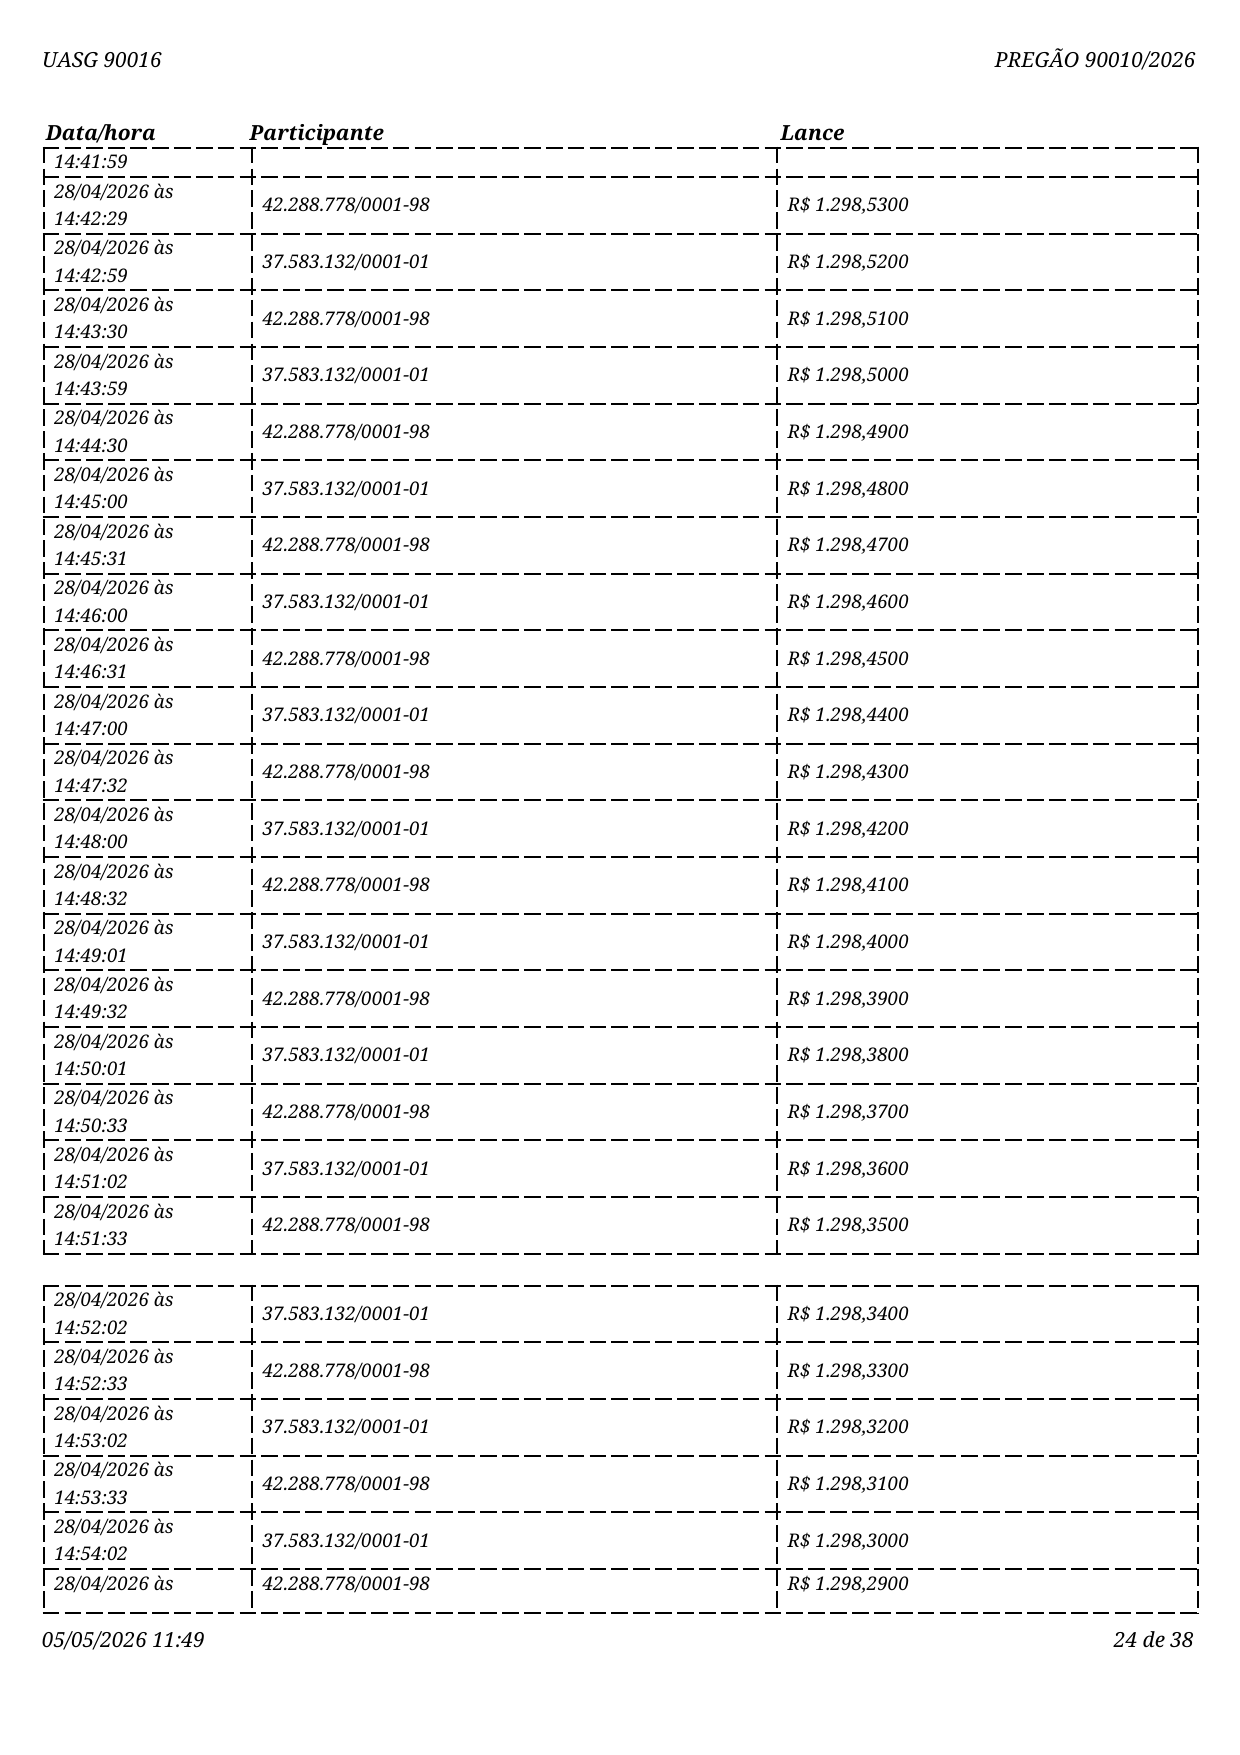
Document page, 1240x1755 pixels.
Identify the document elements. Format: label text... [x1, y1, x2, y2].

table_cell 37.583.132/0001-01 [252, 1026, 777, 1083]
table_cell 28/04/2026 às 14:43:30 [44, 289, 252, 346]
table_cell 42.288.778/0001-98 [252, 1568, 777, 1612]
table_cell R$ 1.298,3500 [777, 1196, 1198, 1253]
table_cell 28/04/2026 às 14:53:02 [44, 1398, 252, 1454]
table_cell 28/04/2026 às [44, 1568, 252, 1612]
table_cell 28/04/2026 às 14:53:33 [44, 1455, 252, 1511]
table_cell 42.288.778/0001-98 [252, 403, 777, 459]
table_cell 37.583.132/0001-01 [252, 686, 777, 743]
table_header R$ 1.298,3400 [777, 1285, 1198, 1341]
table_cell 28/04/2026 às 14:45:00 [44, 459, 252, 516]
table_cell 28/04/2026 às 14:47:32 [44, 743, 252, 799]
table_cell 37.583.132/0001-01 [252, 1398, 777, 1454]
table_cell 37.583.132/0001-01 [252, 459, 777, 516]
table_cell 37.583.132/0001-01 [252, 913, 777, 969]
table_cell 42.288.778/0001-98 [252, 969, 777, 1026]
table_cell R$ 1.298,5300 [777, 176, 1198, 233]
table_cell 42.288.778/0001-98 [252, 856, 777, 913]
table_cell 42.288.778/0001-98 [252, 516, 777, 573]
table_cell 28/04/2026 às 14:42:59 [44, 233, 252, 289]
table_cell R$ 1.298,3100 [777, 1455, 1198, 1511]
table_cell 42.288.778/0001-98 [252, 1196, 777, 1253]
table_cell R$ 1.298,4100 [777, 856, 1198, 913]
table_cell 37.583.132/0001-01 [252, 1511, 777, 1568]
table_cell R$ 1.298,4200 [777, 799, 1198, 856]
table_cell [252, 147, 777, 176]
table_cell 42.288.778/0001-98 [252, 629, 777, 686]
table_cell 42.288.778/0001-98 [252, 1341, 777, 1398]
table_cell R$ 1.298,3800 [777, 1026, 1198, 1083]
table_cell R$ 1.298,2900 [777, 1568, 1198, 1612]
table_cell 42.288.778/0001-98 [252, 743, 777, 799]
table_cell 28/04/2026 às 14:47:00 [44, 686, 252, 743]
table_cell 28/04/2026 às 14:51:33 [44, 1196, 252, 1253]
table_header 37.583.132/0001-01 [252, 1285, 777, 1341]
table_cell 28/04/2026 às 14:51:02 [44, 1139, 252, 1196]
table_cell R$ 1.298,3900 [777, 969, 1198, 1026]
table_cell 28/04/2026 às 14:48:00 [44, 799, 252, 856]
table_cell [777, 147, 1198, 176]
table_cell 42.288.778/0001-98 [252, 176, 777, 233]
table_cell 42.288.778/0001-98 [252, 1083, 777, 1139]
table_cell R$ 1.298,5000 [777, 346, 1198, 403]
table_cell 28/04/2026 às 14:46:31 [44, 629, 252, 686]
table_cell R$ 1.298,5100 [777, 289, 1198, 346]
table_cell R$ 1.298,5200 [777, 233, 1198, 289]
table_cell R$ 1.298,3600 [777, 1139, 1198, 1196]
table_cell R$ 1.298,4900 [777, 403, 1198, 459]
table_cell R$ 1.298,3700 [777, 1083, 1198, 1139]
table_header 28/04/2026 às 14:52:02 [44, 1285, 252, 1341]
table_cell R$ 1.298,3200 [777, 1398, 1198, 1454]
table_cell R$ 1.298,4000 [777, 913, 1198, 969]
table_cell 37.583.132/0001-01 [252, 799, 777, 856]
table_cell 42.288.778/0001-98 [252, 289, 777, 346]
table_cell 28/04/2026 às 14:43:59 [44, 346, 252, 403]
table_cell 28/04/2026 às 14:48:32 [44, 856, 252, 913]
table_cell 28/04/2026 às 14:52:33 [44, 1341, 252, 1398]
table_cell R$ 1.298,4700 [777, 516, 1198, 573]
table_cell 28/04/2026 às 14:42:29 [44, 176, 252, 233]
table_cell 28/04/2026 às 14:50:01 [44, 1026, 252, 1083]
table_cell 28/04/2026 às 14:49:01 [44, 913, 252, 969]
table_cell 37.583.132/0001-01 [252, 573, 777, 629]
table_cell 28/04/2026 às 14:49:32 [44, 969, 252, 1026]
table_cell 37.583.132/0001-01 [252, 1139, 777, 1196]
table_cell R$ 1.298,3000 [777, 1511, 1198, 1568]
table_cell R$ 1.298,4800 [777, 459, 1198, 516]
table_cell 14:41:59 [44, 147, 252, 176]
table_cell 28/04/2026 às 14:46:00 [44, 573, 252, 629]
table_cell 37.583.132/0001-01 [252, 233, 777, 289]
table_cell 42.288.778/0001-98 [252, 1455, 777, 1511]
table_cell 37.583.132/0001-01 [252, 346, 777, 403]
table_cell 28/04/2026 às 14:44:30 [44, 403, 252, 459]
table_cell R$ 1.298,4300 [777, 743, 1198, 799]
table_cell 28/04/2026 às 14:45:31 [44, 516, 252, 573]
table_cell R$ 1.298,4600 [777, 573, 1198, 629]
table_cell R$ 1.298,3300 [777, 1341, 1198, 1398]
table_cell 28/04/2026 às 14:54:02 [44, 1511, 252, 1568]
table_cell 28/04/2026 às 14:50:33 [44, 1083, 252, 1139]
table_cell R$ 1.298,4400 [777, 686, 1198, 743]
table_cell R$ 1.298,4500 [777, 629, 1198, 686]
